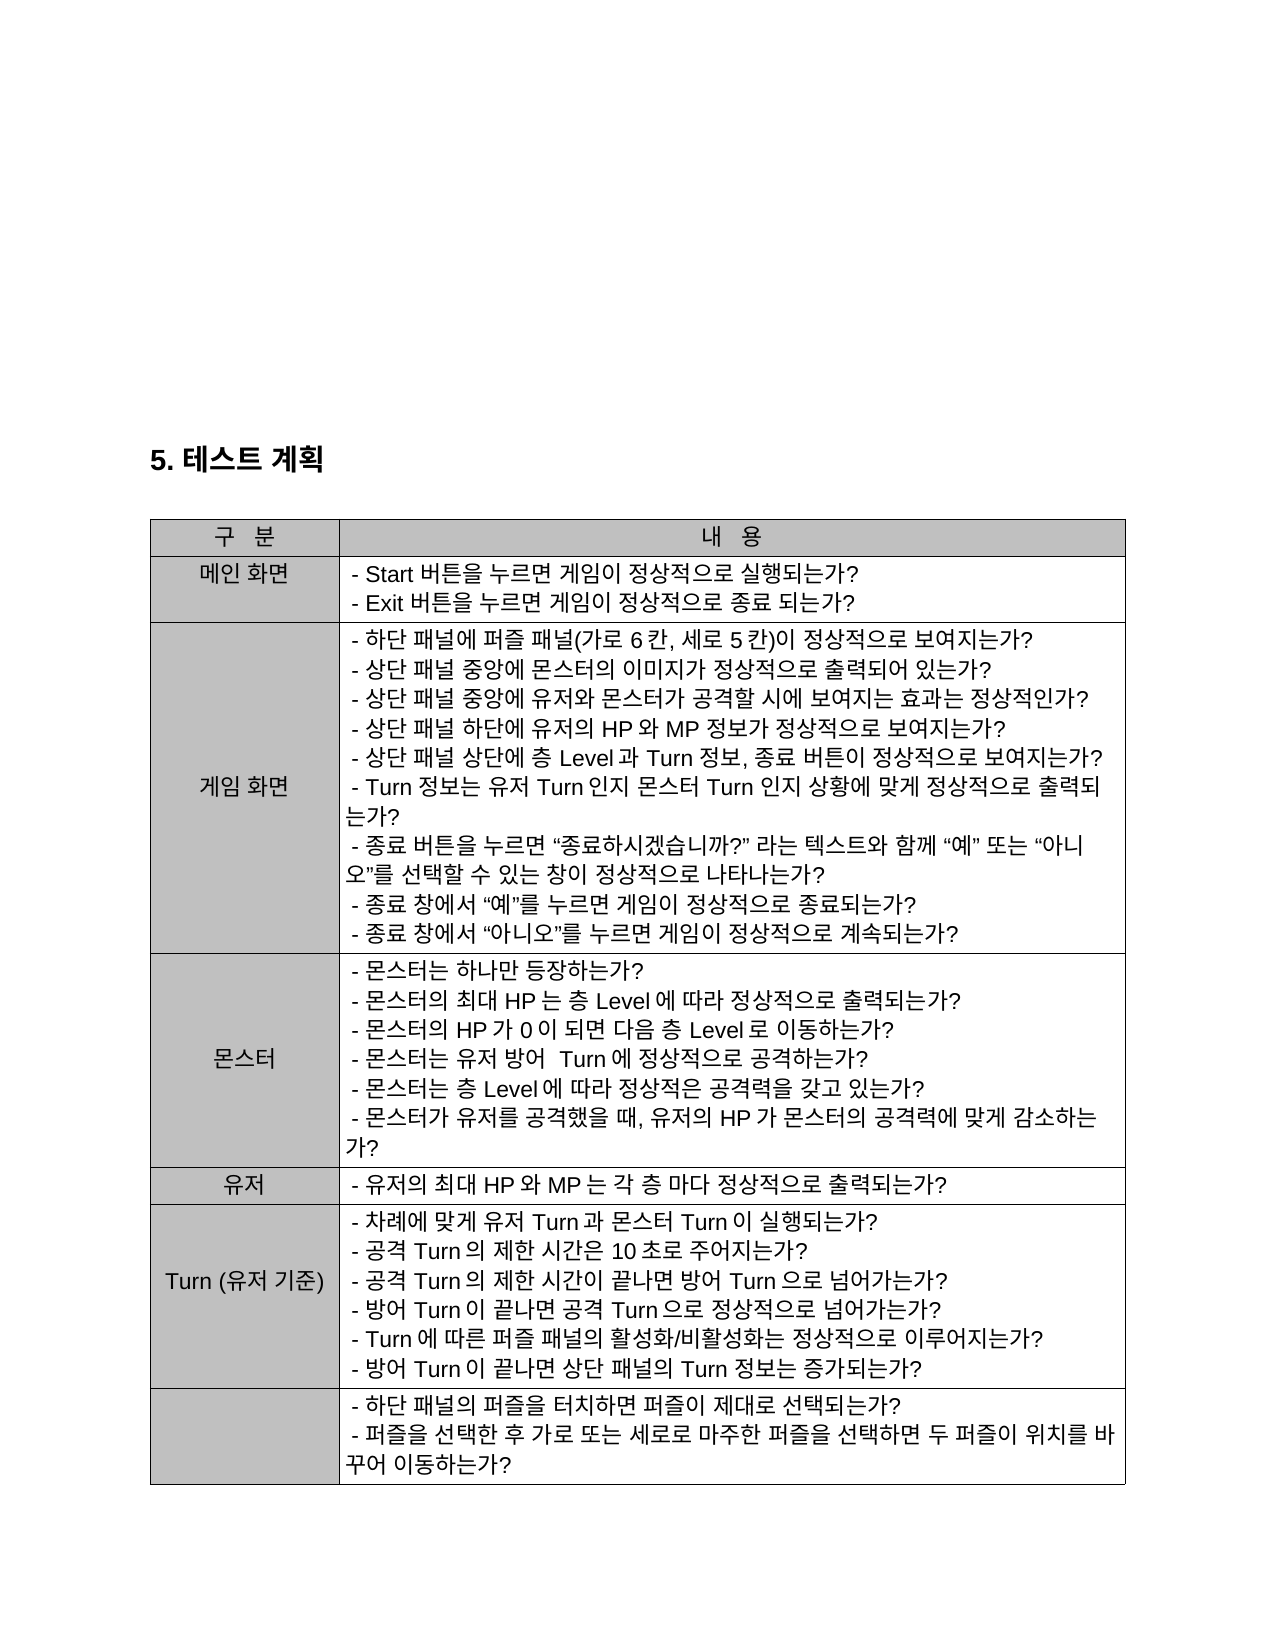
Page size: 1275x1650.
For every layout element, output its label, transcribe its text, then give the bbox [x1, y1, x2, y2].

table_cell - 몬스터는 하나만 등장하는가? - 몬스터의 최대 HP는 층 Level에 따라 정상적으로 출력되는가? - 몬스터의 HP가 0이 되면 다음 층 Level로 이동하는가? - 몬스터는 유저 방어 Turn에 정상적으로 공격하는가? - 몬스터는 층 Level에 따라 정상적은 공격력을 갖고 있는가? - 몬스터가 유저를 공격했을 때, 유저의 HP가 몬스터의 공격력에 맞게 감소하는가? [340, 954, 1125, 1167]
table_cell - 차례에 맞게 유저 Turn과 몬스터 Turn이 실행되는가? - 공격 Turn의 제한 시간은 10초로 주어지는가? - 공격 Turn의 제한 시간이 끝나면 방어 Turn으로 넘어가는가? - 방어 Turn이 끝나면 공격 Turn으로 정상적으로 넘어가는가? - Turn에 따른 퍼즐 패널의 활성화/비활성화는 정상적으로 이루어지는가? - 방어 Turn이 끝나면 상단 패널의 Turn 정보는 증가되는가? [340, 1205, 1125, 1388]
table_cell [151, 1389, 339, 1484]
table_header 내 용 [340, 520, 1125, 556]
table_cell 게임 화면 [151, 623, 339, 953]
table_cell - 유저의 최대 HP와 MP는 각 층 마다 정상적으로 출력되는가? [340, 1168, 1125, 1204]
table_cell 유저 [151, 1168, 339, 1204]
text 5. 테스트 계획 [150, 444, 1125, 476]
table_cell - 하단 패널에 퍼즐 패널(가로 6칸, 세로 5칸)이 정상적으로 보여지는가? - 상단 패널 중앙에 몬스터의 이미지가 정상적으로 출력되어 있는가? - 상단 패널 중앙에 유저와 몬스터가 공격할 시에 보여지는 효과는 정상적인가? - 상단 패널 하단에 유저의 HP와 MP 정보가 정상적으로 보여지는가? - 상단 패널 상단에 층 Level과 Turn 정보, 종료 버튼이 정상적으로 보여지는가? - Turn 정보는 유저 Turn인지 몬스터 Turn 인지 상황에 맞게 정상적으로 출력되는가? - 종료 버튼을 누르면 “종료하시겠습니까?” 라는 텍스트와 함께 “예” 또는 “아니오”를 선택할 수 있는 창이 정상적으로 나타나는가? - 종료 창에서 “예”를 누르면 게임이 정상적으로 종료되는가? - 종료 창에서 “아니오”를 누르면 게임이 정상적으로 계속되는가? [340, 623, 1125, 953]
table_cell 몬스터 [151, 954, 339, 1167]
table_header 구 분 [151, 520, 339, 556]
table_cell Turn (유저 기준) [151, 1205, 339, 1388]
table_cell - Start 버튼을 누르면 게임이 정상적으로 실행되는가? - Exit 버튼을 누르면 게임이 정상적으로 종료 되는가? [340, 557, 1125, 622]
table_cell 메인 화면 [151, 557, 339, 622]
table_cell - 하단 패널의 퍼즐을 터치하면 퍼즐이 제대로 선택되는가? - 퍼즐을 선택한 후 가로 또는 세로로 마주한 퍼즐을 선택하면 두 퍼즐이 위치를 바꾸어 이동하는가? [340, 1389, 1125, 1484]
